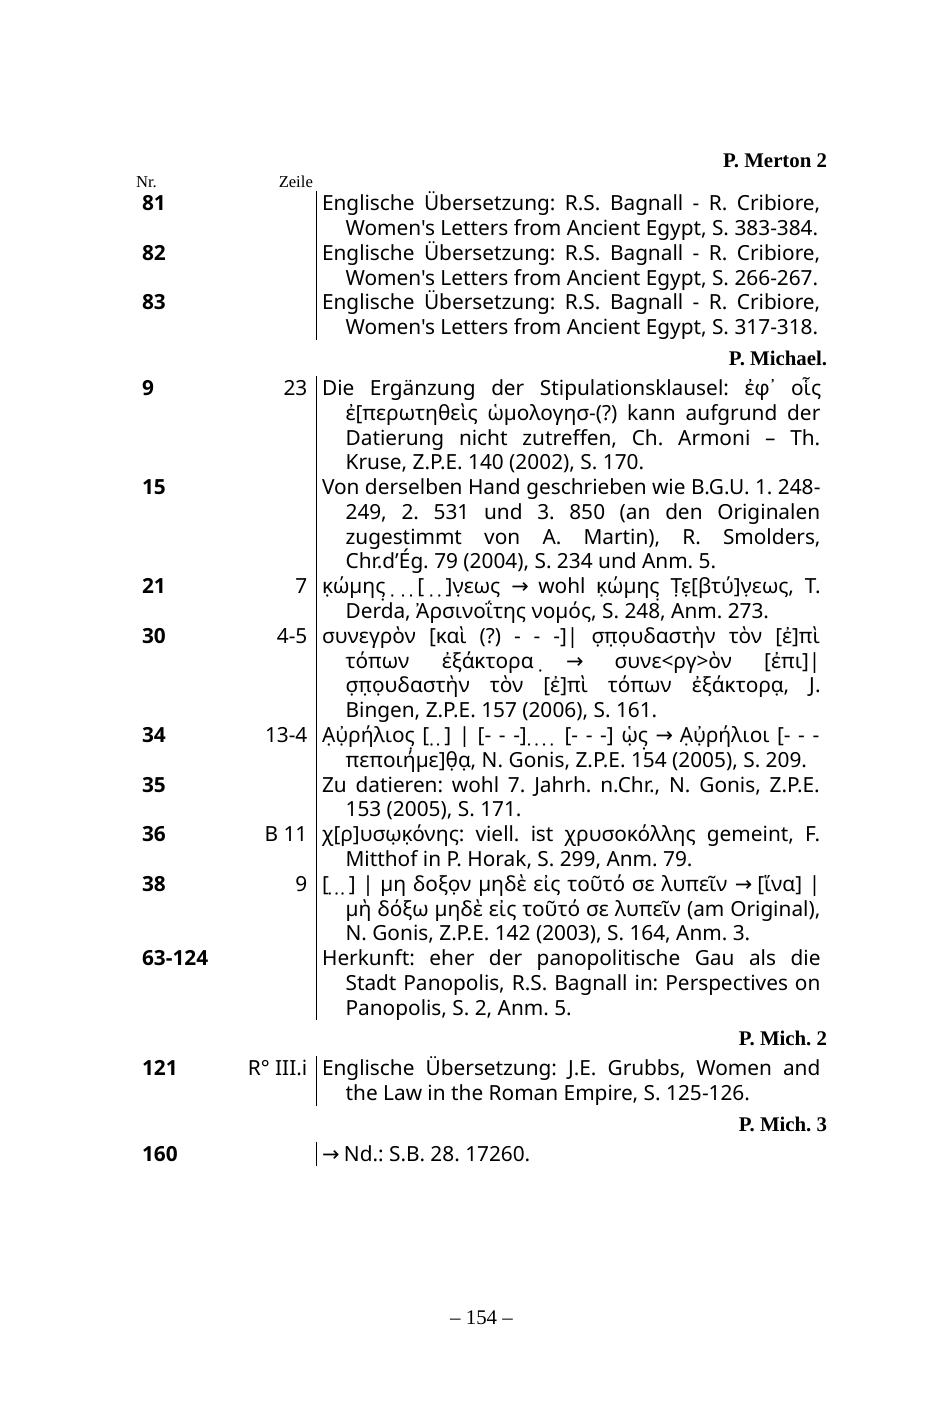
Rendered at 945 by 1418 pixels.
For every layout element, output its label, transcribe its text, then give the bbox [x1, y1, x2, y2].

table_cell 13-4 [224, 723, 316, 772]
table_cell 15 [136, 475, 224, 574]
table_header Englische Übersetzung: J.E. Grubbs, Women and the Law in the Roman Empire, S. 125-126. [317, 1056, 827, 1106]
table_cell [224, 191, 316, 240]
table_header 23 [224, 376, 316, 475]
table_cell Englische Übersetzung: R.S. Bagnall - R. Cribiore, Women's Letters from Ancient Egypt, S. 266-267. [317, 240, 827, 290]
table_header → Nd.: S.B. 28. 17260. [317, 1142, 827, 1166]
table_cell 9 [224, 871, 316, 946]
table_cell κ̣ώμης̣ ̣ ̣ ̣[ ̣ ̣]ν̣εως → wohl κ̣ώμης̣ Τ̣ε̣[βτύ]ν̣εως, T. Derda, Ἀρσινοΐτης νομός, S. 248, Anm. 273. [317, 574, 827, 623]
table_cell Von derselben Hand geschrieben wie B.G.U. 1. 248-249, 2. 531 und 3. 850 (an den Originalen zugestimmt von A. Martin), R. Smolders, Chr.d’Ég. 79 (2004), S. 234 und Anm. 5. [317, 475, 827, 574]
table_cell 34 [136, 723, 224, 772]
table_cell Α̣ὐ̣ρήλιος̣ [ ̣ ̣] | [- - -] ̣ ̣ ̣ ̣ [- - -] ὡ̣ς̣ → Α̣ὐ̣ρήλιοι [- - - πεποιήμε]θ̣α̣, N. Gonis, Z.P.E. 154 (2005), S. 209. [317, 723, 827, 772]
table_cell συνεγρὸν [καὶ (?) - - -]| σ̣π̣ο̣υδαστὴν τὸν [ἐ]πὶ τόπων ἐξάκτορα̣ → συνε<ργ>ὸν [ἐπι]|σ̣π̣ο̣υδαστὴν τὸν [ἐ]πὶ τόπων ἐξάκτορα̣, J. Bingen, Z.P.E. 157 (2006), S. 161. [317, 624, 827, 723]
table_header Die Ergänzung der Stipulationsklausel: ἐφ᾿ οἷς ἐ[περωτηθεὶς ὡμολογησ-(?) kann aufgrund der Datierung nicht zutreffen, Ch. Armoni – Th. Kruse, Z.P.E. 140 (2002), S. 170. [317, 376, 827, 475]
table_cell χ[ρ]υσω̣κ̣όνης: viell. ist χρυσοκόλλης gemeint, F. Mitthof in P. Horak, S. 299, Anm. 79. [317, 822, 827, 871]
table_cell 63-124 [136, 946, 224, 1020]
table_header [224, 1142, 316, 1166]
table_cell [ ̣ ̣ ̣] | μη δοξο̣ν μηδὲ εἰς τοῦτό σε λυπεῖν → [ἵνα] | μὴ δόξω μηδὲ εἰς τοῦτό σε λυπεῖν (am Original), N. Gonis, Z.P.E. 142 (2003), S. 164, Anm. 3. [317, 871, 827, 946]
table_cell [224, 946, 316, 1020]
table_cell 82 [136, 240, 224, 290]
table_cell Englische Übersetzung: R.S. Bagnall - R. Cribiore, Women's Letters from Ancient Egypt, S. 317-318. [317, 290, 827, 339]
table_cell [224, 290, 316, 339]
table_header R° III.i [224, 1056, 316, 1106]
table_cell Herkunft: eher der panopolitische Gau als die Stadt Panopolis, R.S. Bagnall in: Perspectives on Panopolis, S. 2, Anm. 5. [317, 946, 827, 1020]
table_cell B 11 [224, 822, 316, 871]
table_cell 21 [136, 574, 224, 623]
table_header 121 [136, 1056, 224, 1106]
table_cell 30 [136, 624, 224, 723]
table_cell 38 [136, 871, 224, 946]
table_cell 7 [224, 574, 316, 623]
table_cell Englische Übersetzung: R.S. Bagnall - R. Cribiore, Women's Letters from Ancient Egypt, S. 383-384. [317, 191, 827, 240]
table_cell 81 [136, 191, 224, 240]
table_cell 83 [136, 290, 224, 339]
table_cell 4-5 [224, 624, 316, 723]
subtitle P. Mich. 3 [136, 1112, 827, 1136]
table_cell [224, 240, 316, 290]
table_cell [224, 475, 316, 574]
table_cell 36 [136, 822, 224, 871]
subtitle P. Michael. [136, 346, 827, 369]
table_cell Zu datieren: wohl 7. Jahrh. n.Chr., N. Gonis, Z.P.E. 153 (2005), S. 171. [317, 772, 827, 822]
table_header 9 [136, 376, 224, 475]
subtitle P. Mich. 2 [136, 1026, 827, 1050]
table_cell 35 [136, 772, 224, 822]
table_cell [224, 772, 316, 822]
table_header 160 [136, 1142, 224, 1166]
